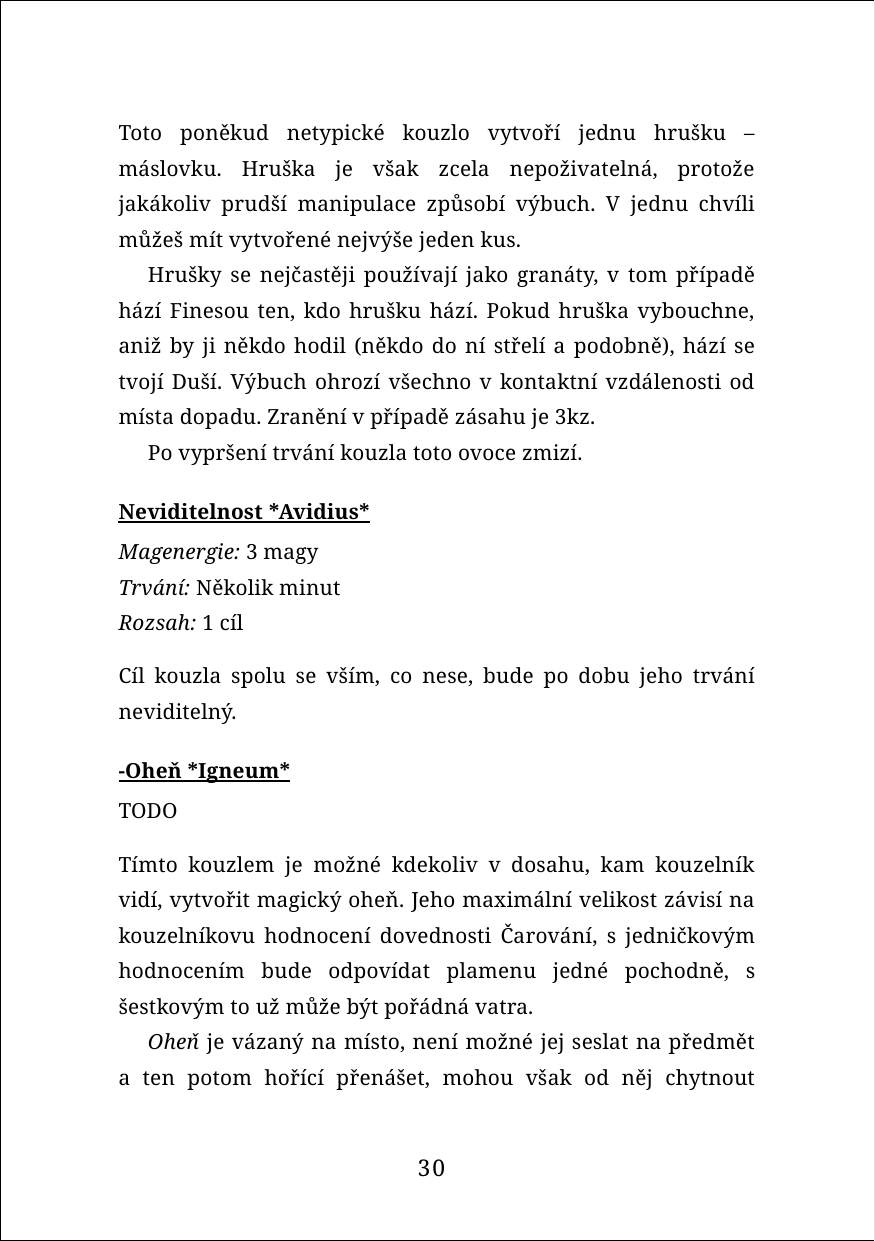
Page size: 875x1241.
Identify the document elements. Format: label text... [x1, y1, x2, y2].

subtitle Neviditelnost *Avidius* [118, 497, 756, 526]
text Cíl kouzla spolu se vším, co nese, bude po dobu jeho trvání neviditelný. [118, 662, 756, 726]
text Magenergie: 3 magy Trvání: Několik minut Rozsah: 1 cíl [118, 537, 756, 637]
text Toto poněkud netypické kouzlo vytvoří jednu hrušku – máslovku. Hruška je však zcela nepoživatelná, protože jakákoliv prudší manipulace způsobí výbuch. V jednu chvíli můžeš mít vytvořené nejvýše jeden kus. Hrušky se nejčastěji používají jako granáty, v tom případě hází Finesou ten, kdo hrušku hází. Pokud hruška vybouchne, aniž by ji někdo hodil (někdo do ní střelí a podobně), hází se tvojí Duší. Výbuch ohrozí všechno v kontaktní vzdálenosti od místa dopadu. Zranění v případě zásahu je 3kz. Po vypršení trvání kouzla toto ovoce zmizí. [118, 118, 756, 466]
text TODO [118, 796, 756, 825]
text Tímto kouzlem je možné kdekoliv v dosahu, kam kouzelník vidí, vytvořit magický oheň. Jeho maximální velikost závisí na kouzelníkovu hodnocení dovednosti Čarování, s jedničkovým hodnocením bude odpovídat plamenu jedné pochodně, s šestkovým to už může být pořádná vatra. Oheň je vázaný na místo, není možné jej seslat na předmět a ten potom hořící přenášet, mohou však od něj chytnout [118, 850, 756, 1091]
subtitle -Oheň *Igneum* [118, 756, 756, 785]
